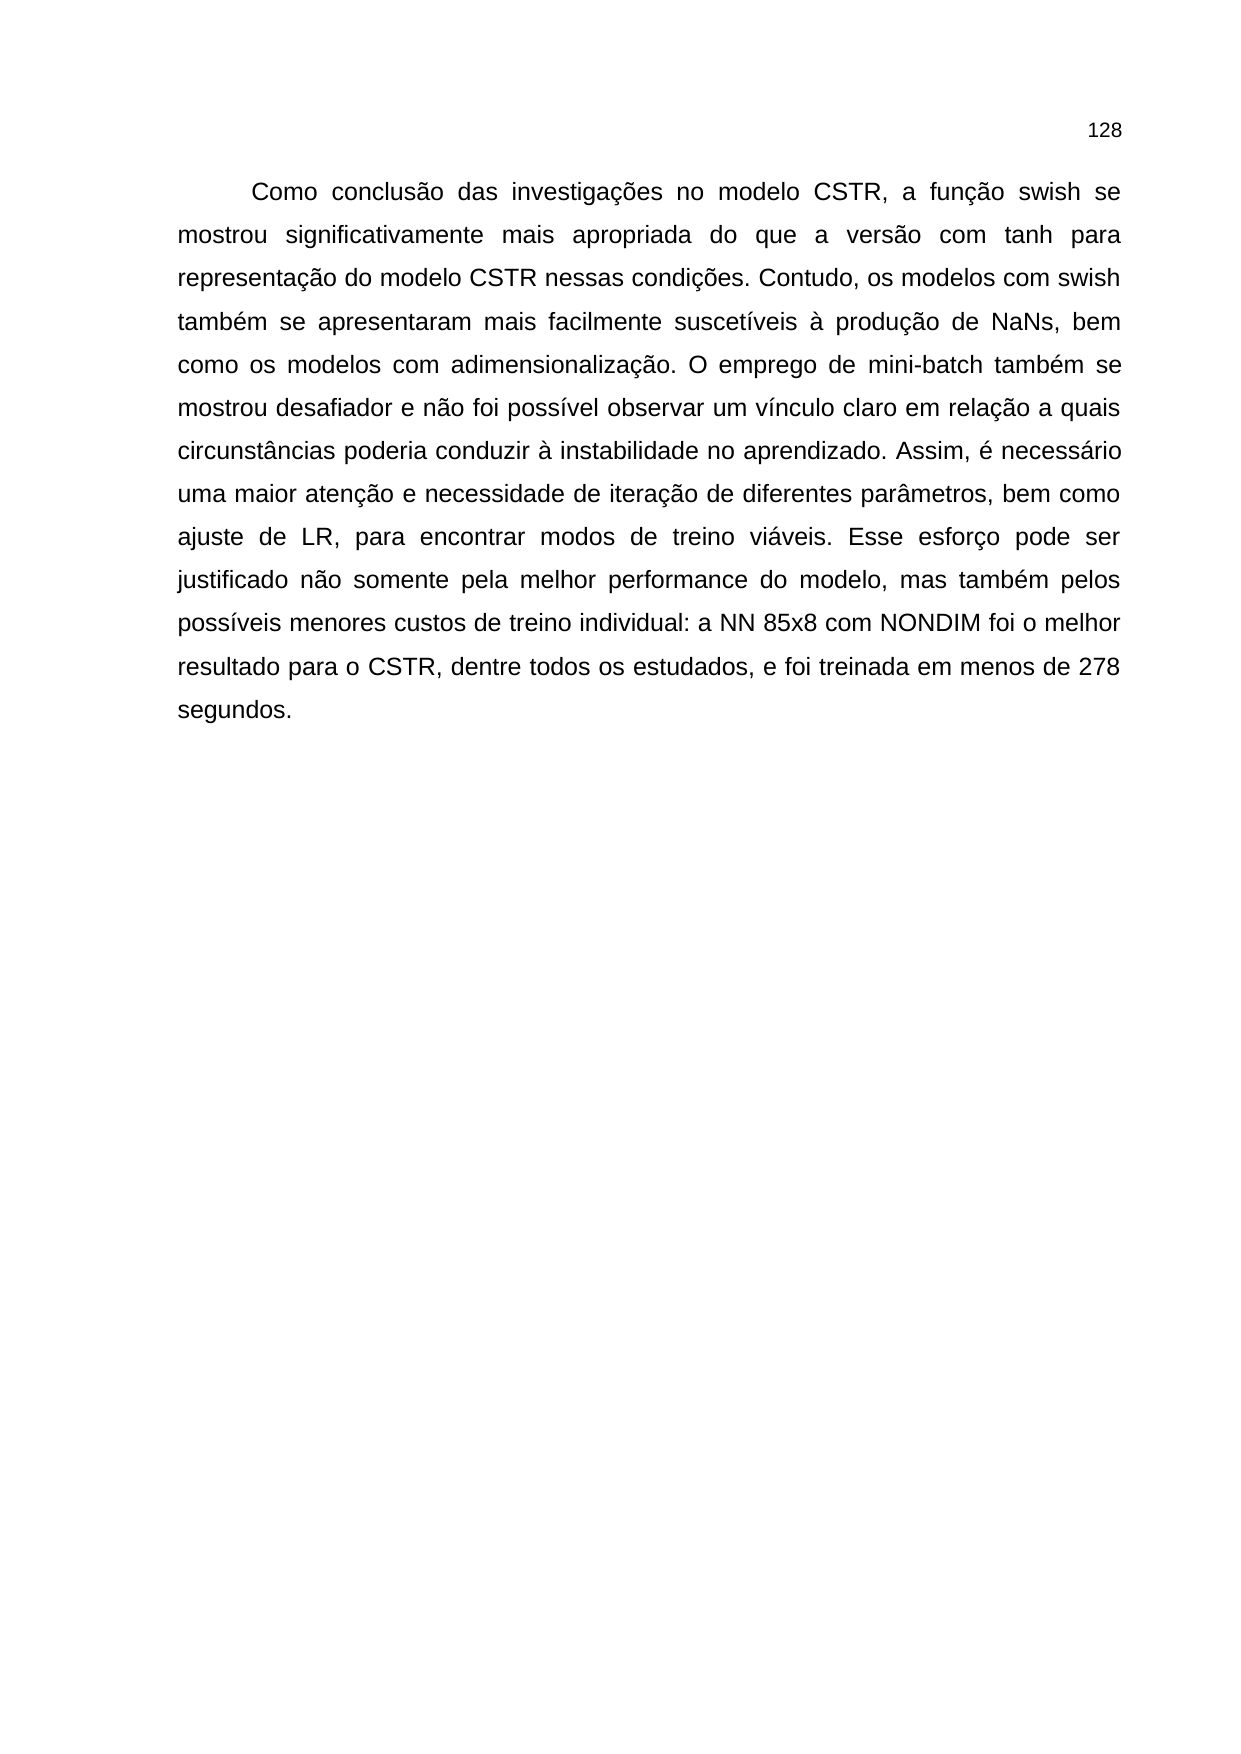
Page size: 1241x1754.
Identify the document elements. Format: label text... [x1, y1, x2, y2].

text Como conclusão das investigações no modelo CSTR, a função swish se mostrou significativamente mais apropriada do que a versão com tanh para representação do modelo CSTR nessas condições. Contudo, os modelos com swish também se apresentaram mais facilmente suscetíveis à produção de NaNs, bem como os modelos com adimensionalização. O emprego de mini-batch também se mostrou desafiador e não foi possível observar um vínculo claro em relação a quais circunstâncias poderia conduzir à instabilidade no aprendizado. Assim, é necessário uma maior atenção e necessidade de iteração de diferentes parâmetros, bem como ajuste de LR, para encontrar modos de treino viáveis. Esse esforço pode ser justificado não somente pela melhor performance do modelo, mas também pelos possíveis menores custos de treino individual: a NN 85x8 com NONDIM foi o melhor resultado para o CSTR, dentre todos os estudados, e foi treinada em menos de 278 segundos. [177, 177, 1122, 723]
